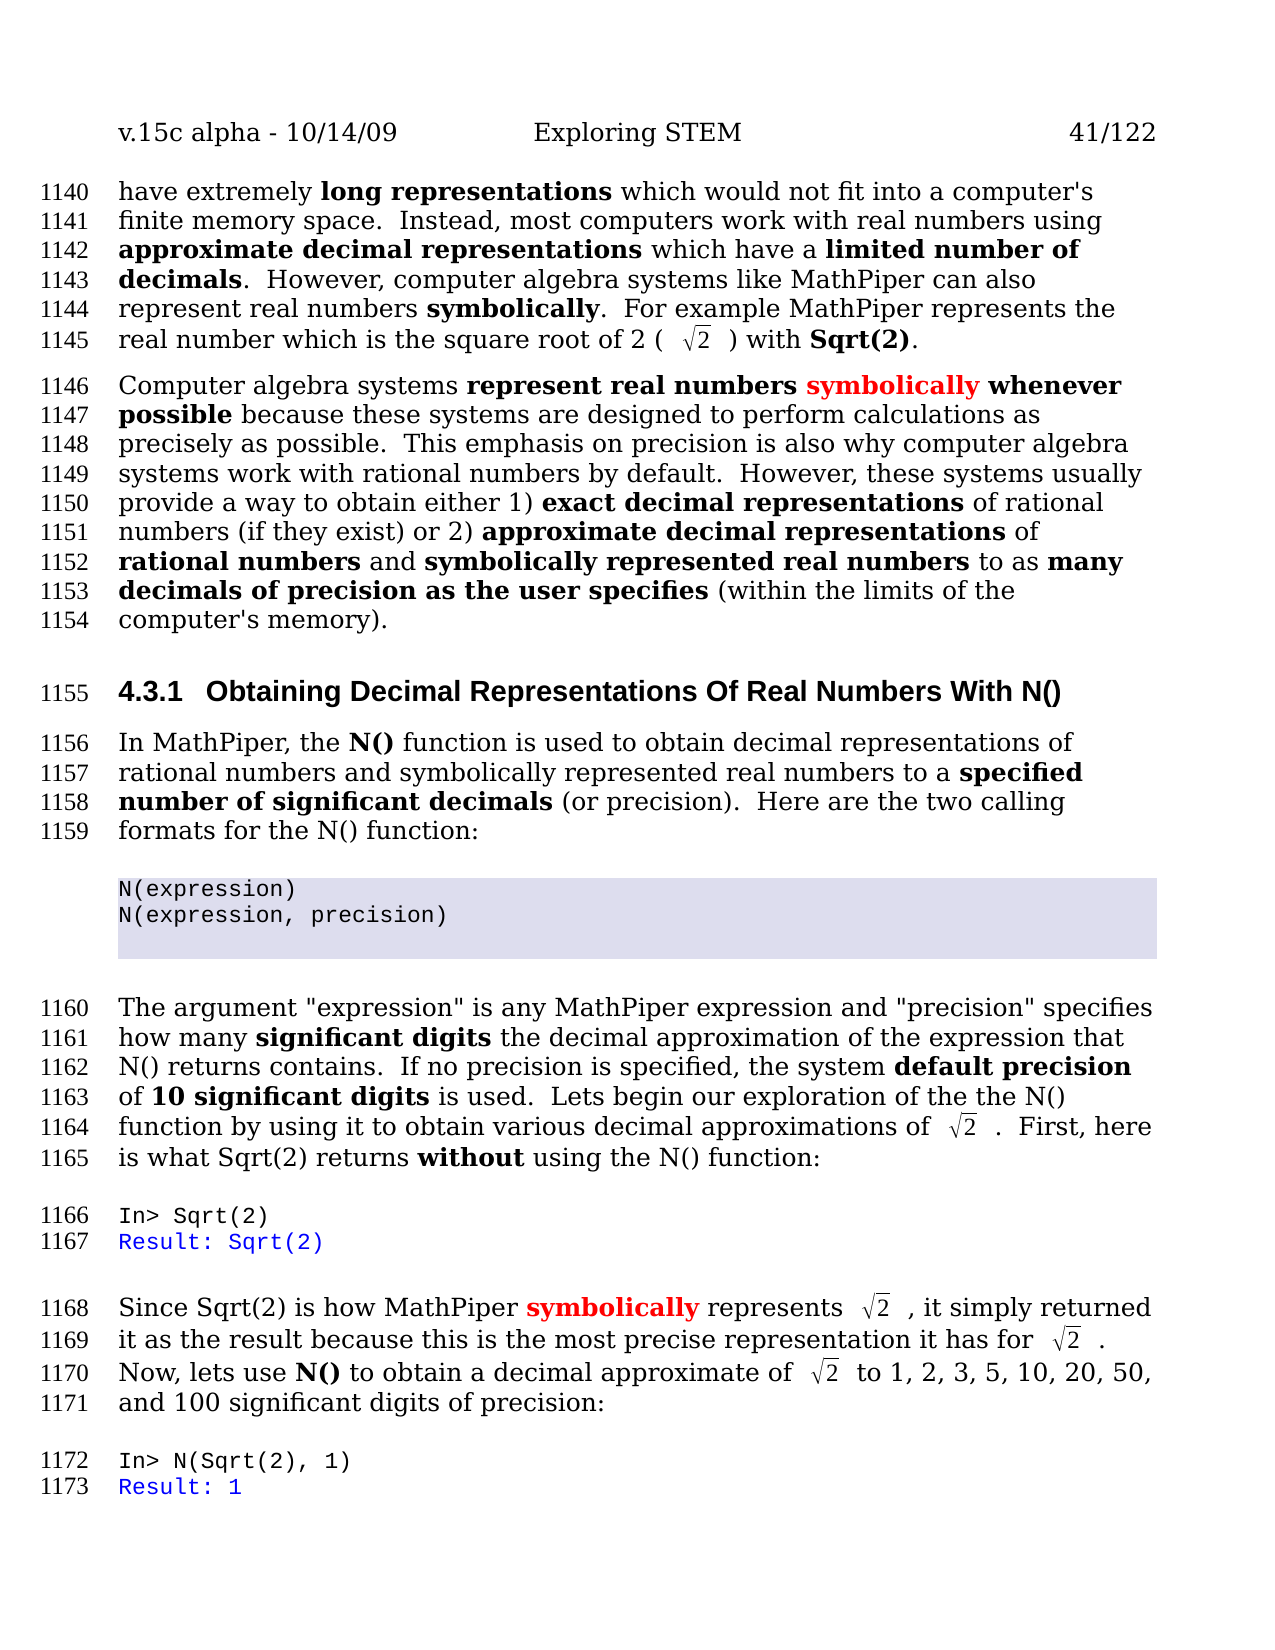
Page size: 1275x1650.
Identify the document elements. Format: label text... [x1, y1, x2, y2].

text Result: Sqrt(2) [118, 1231, 1157, 1257]
text In MathPiper, the N() function is used to obtain decimal representations of rational numbers and symbolically represented real numbers to a specified number of significant decimals (or precision). Here are the two calling formats for the N() function: [118, 728, 1157, 845]
text The argument "expression" is any MathPiper expression and "precision" specifies how many significant digits the decimal approximation of the expression that N() returns contains. If no precision is specified, the system default precision of 10 significant digits is used. Lets begin our exploration of the the N() function by using it to obtain various decimal approximations of. First, here is what Sqrt(2) returns without using the N() function: [118, 994, 1157, 1173]
text Since Sqrt(2) is how MathPiper symbolically represents, it simply returned it as the result because this is the most precise representation it has for. Now, lets use N() to obtain a decimal approximate ofto 1, 2, 3, 5, 10, 20, 50, and 100 significant digits of precision: [118, 1291, 1157, 1418]
text have extremely long representations which would not fit into a computer's finite memory space. Instead, most computers work with real numbers using approximate decimal representations which have a limited number of decimals. However, computer algebra systems like MathPiper can also represent real numbers symbolically. For example MathPiper represents the real number which is the square root of 2 () with Sqrt(2). [118, 177, 1157, 356]
text In> N(Sqrt(2), 1) [118, 1450, 1157, 1476]
subtitle Obtaining Decimal Representations Of Real Numbers With N() [118, 674, 1157, 707]
text In> Sqrt(2) [118, 1205, 1157, 1231]
text Computer algebra systems represent real numbers symbolically whenever possible because these systems are designed to perform calculations as precisely as possible. This emphasis on precision is also why computer algebra systems work with rational numbers by default. However, these systems usually provide a way to obtain either 1) exact decimal representations of rational numbers (if they exist) or 2) approximate decimal representations of rational numbers and symbolically represented real numbers to as many decimals of precision as the user specifies (within the limits of the computer's memory). [118, 371, 1157, 634]
table_header N(expression) N(expression, precision) [118, 878, 1157, 959]
text Result: 1 [118, 1476, 1157, 1502]
